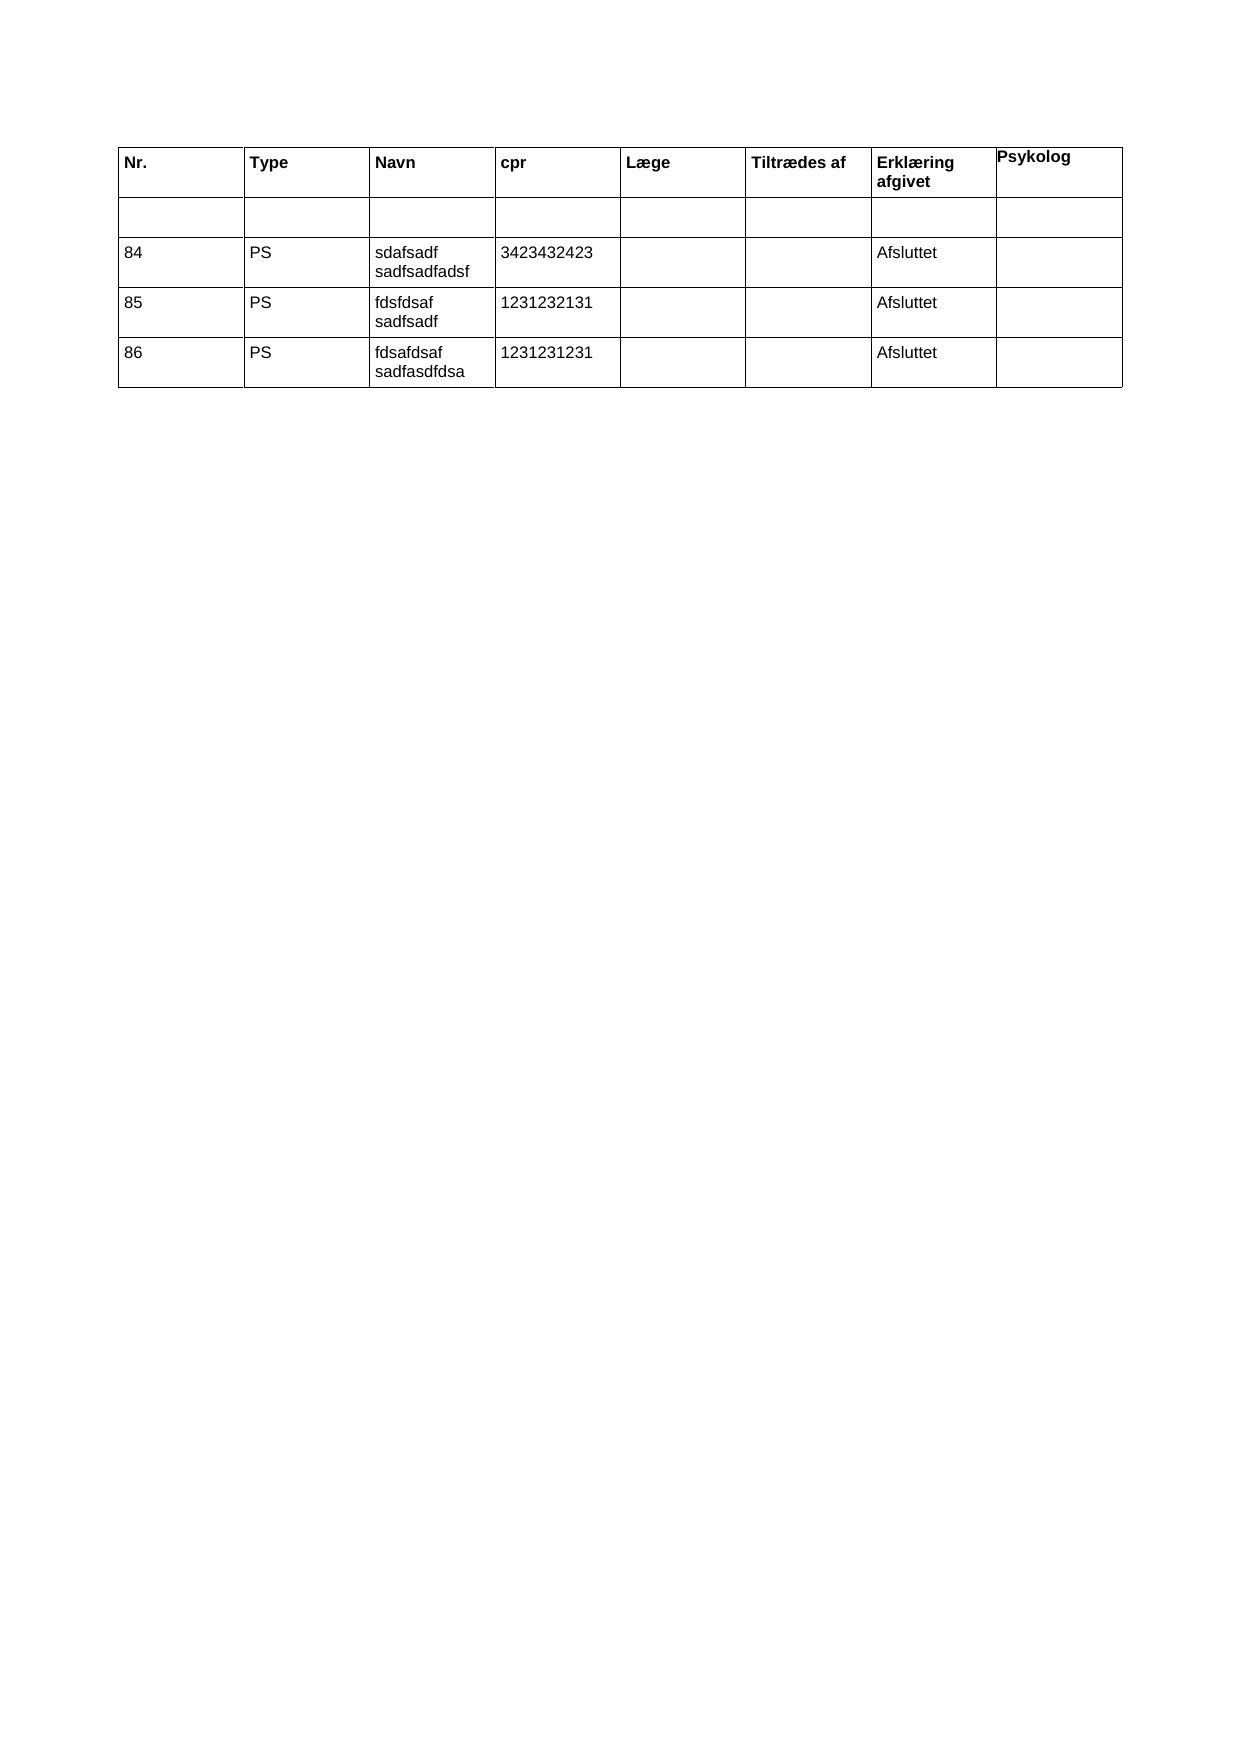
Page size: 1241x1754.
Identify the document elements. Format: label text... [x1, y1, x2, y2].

table_header Nr. [119, 148, 243, 197]
table_cell [370, 198, 494, 237]
table_cell [997, 338, 1122, 387]
table_cell [872, 198, 996, 237]
table_cell [746, 338, 871, 387]
table_cell [997, 288, 1122, 337]
table_cell [245, 198, 369, 237]
table_cell PS [245, 338, 369, 387]
table_cell Afsluttet [872, 238, 996, 287]
table_cell sdafsadf sadfsadfadsf [370, 238, 494, 287]
table_cell 86 [119, 338, 243, 387]
table_header cpr [496, 148, 620, 197]
table_cell [746, 238, 871, 287]
table_header Navn [370, 148, 494, 197]
table_header Type [245, 148, 369, 197]
table_cell 1231232131 [496, 288, 620, 337]
table_cell [621, 288, 745, 337]
table_header Læge [621, 148, 745, 197]
table_cell [621, 198, 745, 237]
table_cell [621, 338, 745, 387]
table_cell [997, 238, 1122, 287]
table_header Psykolog [997, 148, 1122, 197]
table_cell Afsluttet [872, 288, 996, 337]
table_cell Afsluttet [872, 338, 996, 387]
table_cell fdsfdsaf sadfsadf [370, 288, 494, 337]
table_cell 85 [119, 288, 243, 337]
table_cell [119, 198, 243, 237]
table_header Erklæring afgivet [872, 148, 996, 197]
table_cell [496, 198, 620, 237]
table_cell 3423432423 [496, 238, 620, 287]
table_cell PS [245, 238, 369, 287]
table_cell [746, 288, 871, 337]
table_cell [746, 198, 871, 237]
table_cell fdsafdsaf sadfasdfdsa [370, 338, 494, 387]
table_cell PS [245, 288, 369, 337]
table_cell 84 [119, 238, 243, 287]
table_cell 1231231231 [496, 338, 620, 387]
table_cell [997, 198, 1122, 237]
table_cell [621, 238, 745, 287]
table_header Tiltrædes af [746, 148, 871, 197]
